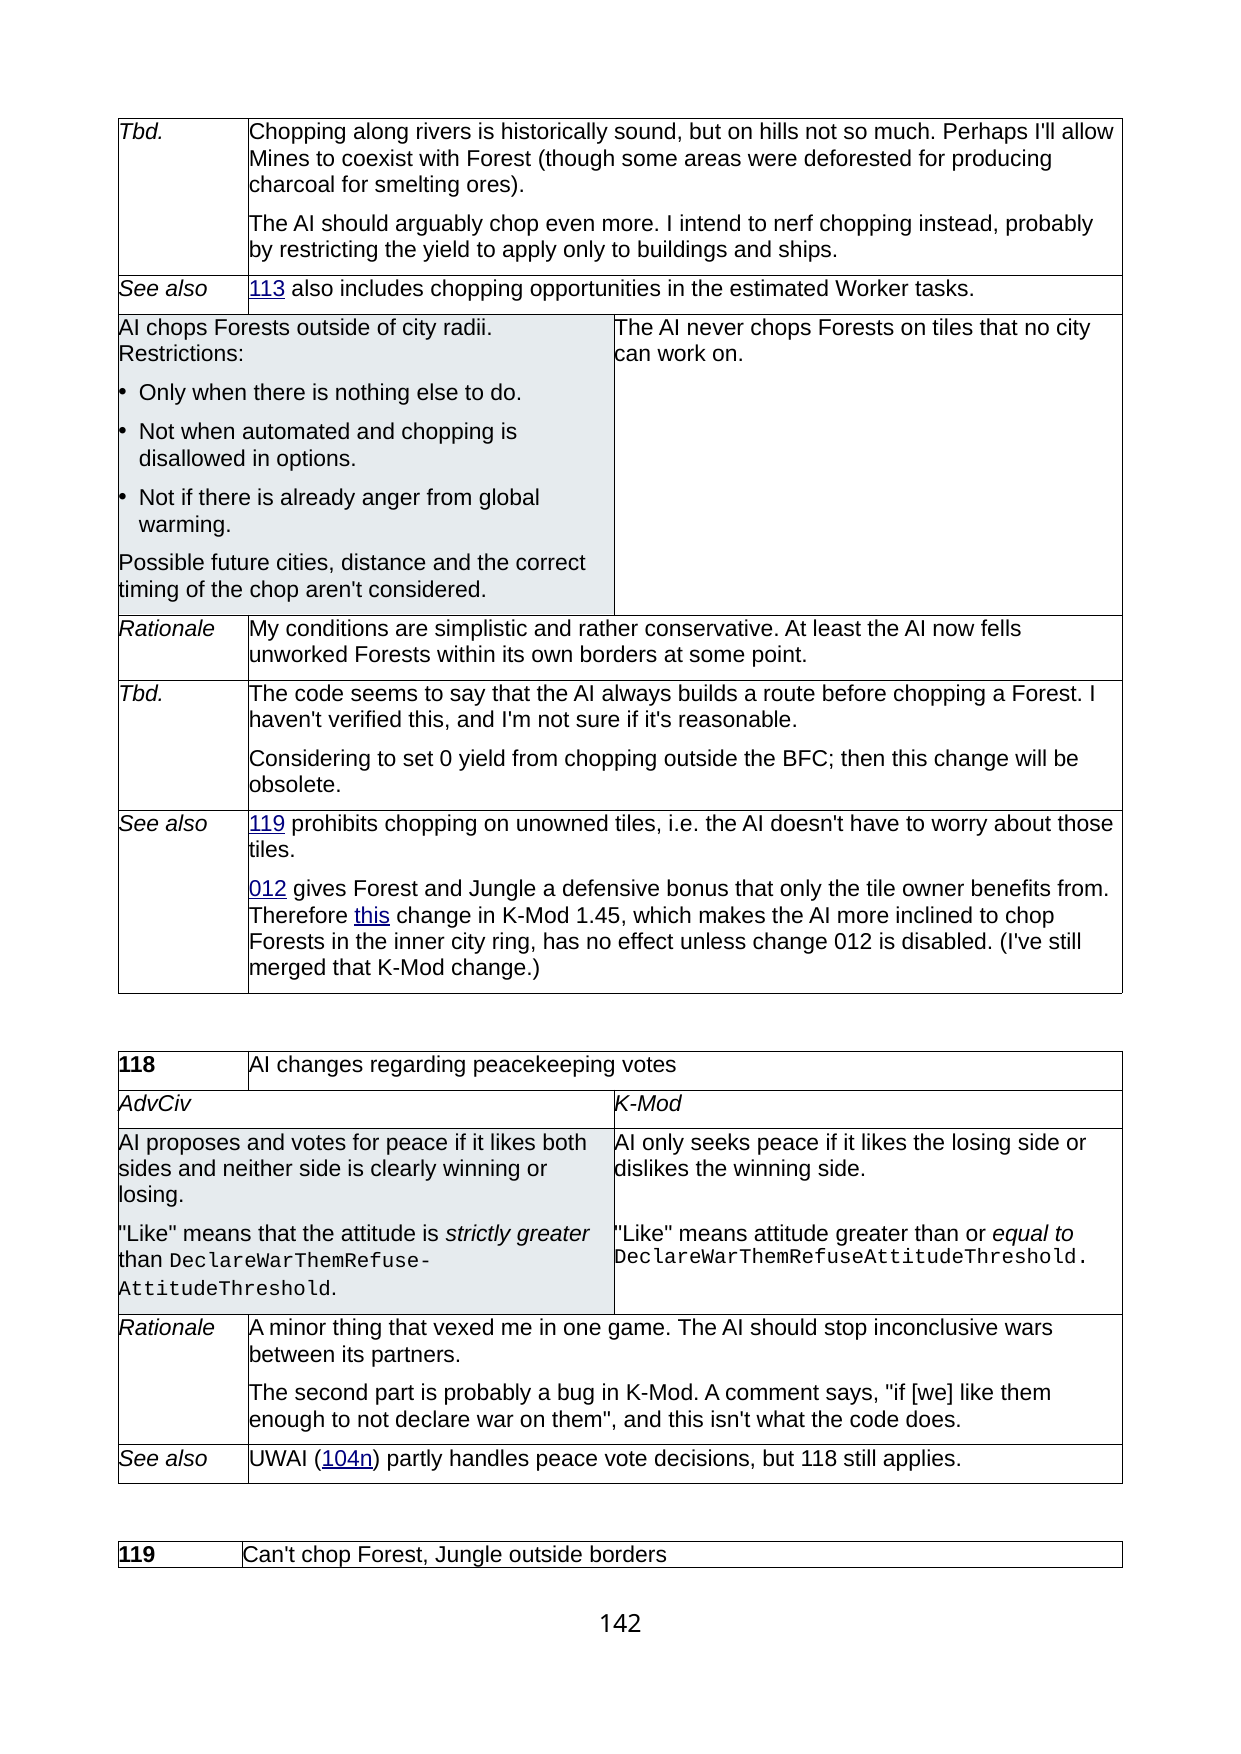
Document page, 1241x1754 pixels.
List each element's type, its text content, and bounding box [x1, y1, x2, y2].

table_cell Chopping along rivers is historically sound, but on hills not so much. Perhaps I'll allow Mines to coexist with Forest (though some areas were deforested for producing charcoal for smelting ores). The AI should arguably chop even more. I intend to nerf chopping instead, probably by restricting the yield to apply only to buildings and ships. [249, 119, 1122, 275]
table_cell The code seems to say that the AI always builds a route before chopping a Forest. I haven't verified this, and I'm not sure if it's reasonable. Considering to set 0 yield from chopping outside the BFC; then this change will be obsolete. [249, 681, 1122, 810]
table_header AI changes regarding peacekeeping votes [249, 1052, 1122, 1089]
table_cell AI only seeks peace if it likes the losing side or dislikes the winning side. "Like" means attitude greater than or equal to DeclareWarThemRefuse­AttitudeThreshold. [615, 1129, 1122, 1314]
table_cell See also [119, 811, 248, 993]
table_cell 113 also includes chopping opportunities in the estimated Worker tasks. [249, 276, 1122, 314]
table_cell A minor thing that vexed me in one game. The AI should stop inconclusive wars between its partners. The second part is probably a bug in K-Mod. A comment says, "if [we] like them enough to not declare war on them", and this isn't what the code does. [249, 1315, 1122, 1444]
table_cell My conditions are simplistic and rather conservative. At least the AI now fells unworked Forests within its own borders at some point. [249, 616, 1122, 680]
table_cell Tbd. [119, 119, 248, 275]
table_cell UWAI (104n) partly handles peace vote decisions, but 118 still applies. [249, 1445, 1122, 1483]
table_cell Rationale [119, 616, 248, 680]
table_cell The AI never chops Forests on tiles that no city can work on. [615, 315, 1122, 614]
table_cell 119 prohibits chopping on unowned tiles, i.e. the AI doesn't have to worry about those tiles. 012 gives Forest and Jungle a defensive bonus that only the tile owner benefits from. Therefore this change in K-Mod 1.45, which makes the AI more inclined to chop Forests in the inner city ring, has no effect unless change 012 is disabled. (I've still merged that K-Mod change.) [249, 811, 1122, 993]
table_cell K-Mod [615, 1091, 1122, 1128]
table_header 118 [119, 1052, 248, 1089]
table_header 119 [119, 1542, 242, 1567]
table_cell Tbd. [119, 681, 248, 810]
table_cell AdvCiv [119, 1091, 614, 1128]
table_cell AI chops Forests outside of city radii. Restrictions: Only when there is nothing else to do. Not when automated and chopping is disallowed in options. Not if there is already anger from global warming. Possible future cities, distance and the correct timing of the chop aren't considered. [119, 315, 614, 614]
table_cell See also [119, 1445, 248, 1483]
table_cell AI proposes and votes for peace if it likes both sides and neither side is clearly winning or losing. "Like" means that the attitude is strictly greater than DeclareWarThemRefuse­AttitudeThreshold. [119, 1129, 614, 1314]
table_cell Rationale [119, 1315, 248, 1444]
table_cell See also [119, 276, 248, 314]
table_header Can't chop Forest, Jungle outside borders [243, 1542, 1122, 1567]
